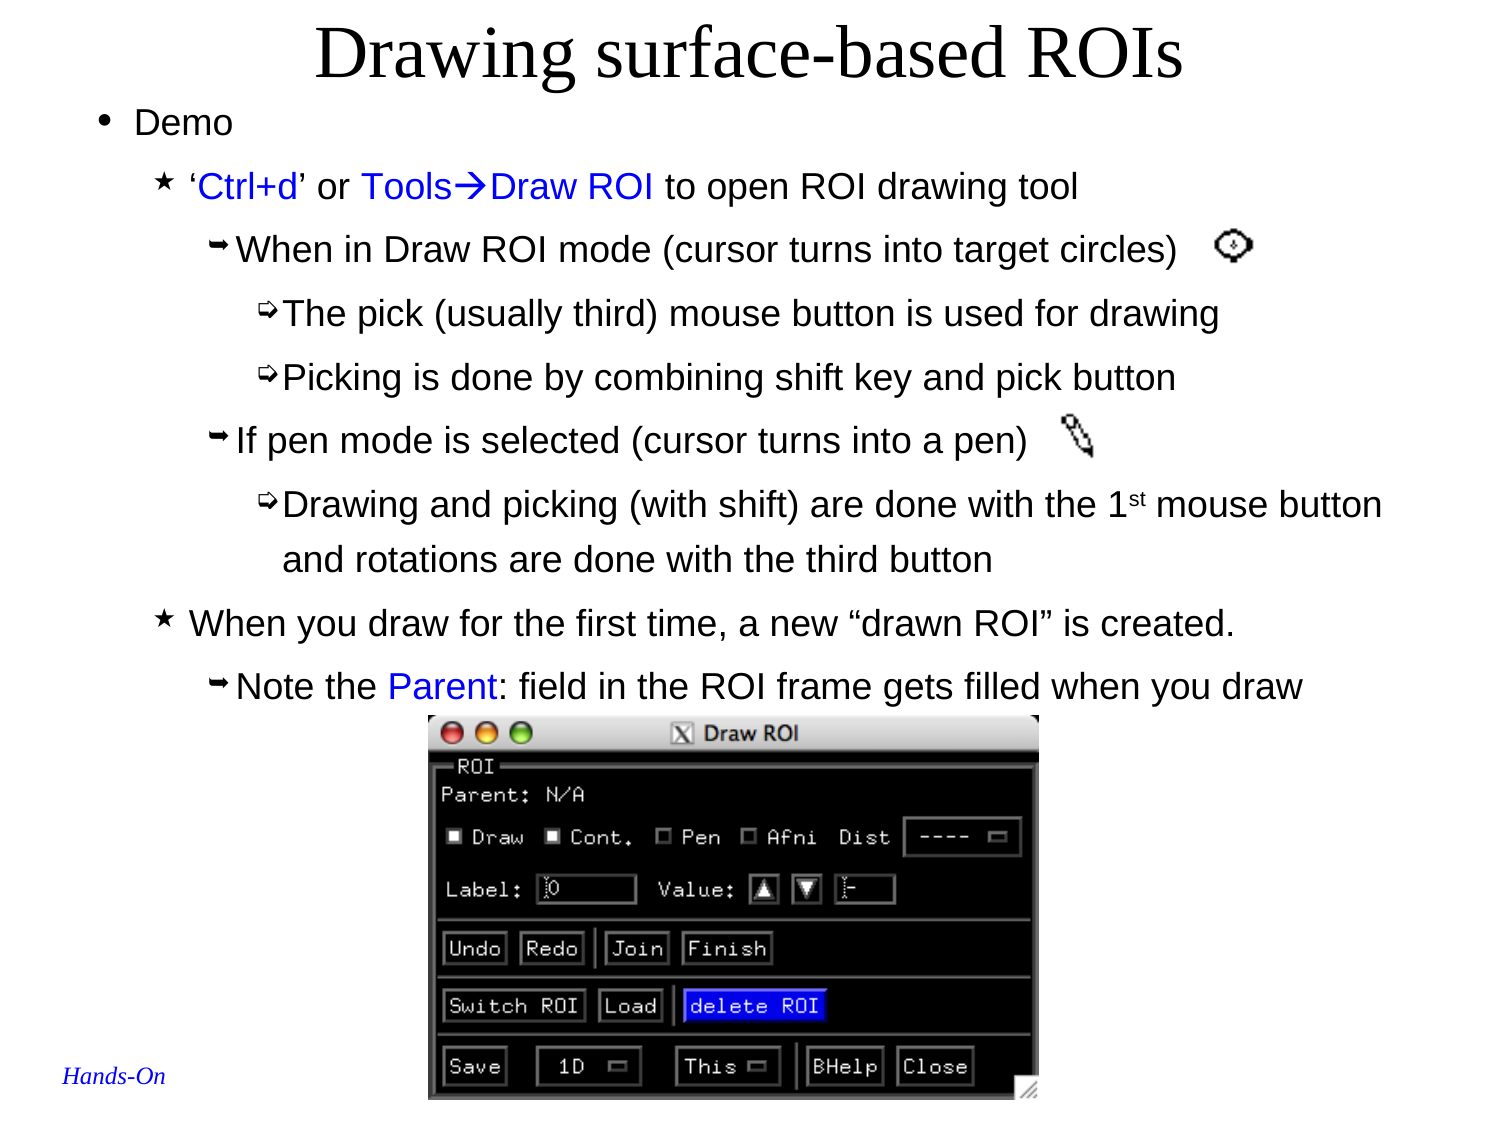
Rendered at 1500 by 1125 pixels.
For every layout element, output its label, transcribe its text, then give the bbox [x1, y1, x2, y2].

list Demo ‘Ctrl+d’ or ToolsDraw ROI to open ROI drawing tool When in Draw ROI mode (cursor turns into target circles) The pick (usually third) mouse button is used for drawing Picking is done by combining shift key and pick button If pen mode is selected (cursor turns into a pen) Drawing and picking (with shift) are done with the 1st mouse button and rotations are done with the third button When you draw for the first time, a new “drawn ROI” is created. Note the Parent: field in the ROI frame gets filled when you draw [81, 79, 1434, 1009]
text_box Hands-On [47, 1053, 182, 1099]
title Drawing surface-based ROIs [112, 0, 1388, 79]
picture [428, 715, 1039, 1100]
picture [1050, 410, 1130, 475]
picture [1195, 209, 1276, 279]
